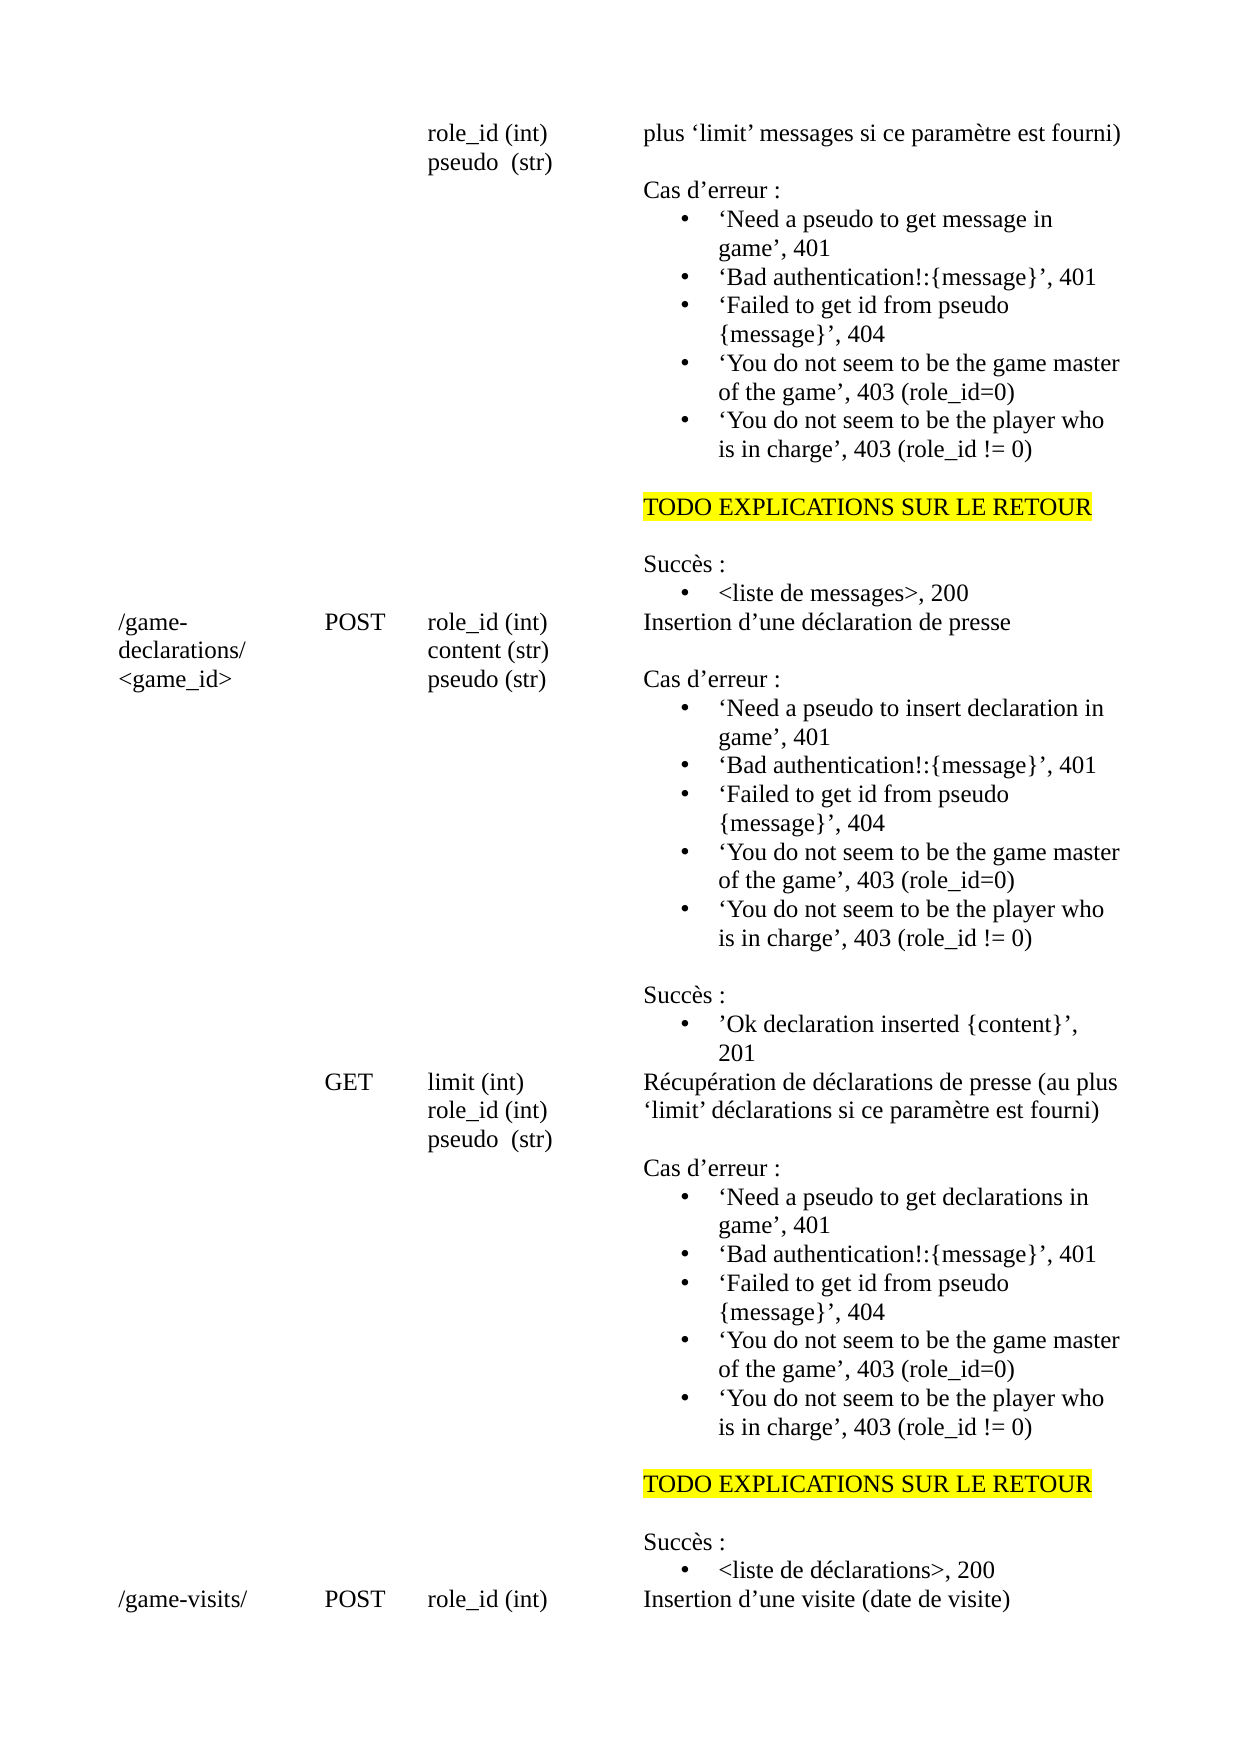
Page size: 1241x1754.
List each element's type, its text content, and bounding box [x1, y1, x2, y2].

table_cell /game-declarations/<game_id> [118, 607, 324, 1584]
table_cell limit (int) role_id (int) pseudo (str) [428, 1067, 643, 1584]
table_cell Insertion d’une visite (date de visite) [643, 1584, 1122, 1636]
table_cell Insertion d’une déclaration de presse Cas d’erreur : ‘Need a pseudo to insert declaration in game’, 401 ‘Bad authentication!:{message}’, 401 ‘Failed to get id from pseudo {message}’, 404 ‘You do not seem to be the game master of the game’, 403 (role_id=0) ‘You do not seem to be the player who is in charge’, 403 (role_id != 0) Succès : ’Ok declaration inserted {content}’, 201 [643, 607, 1122, 1067]
table_cell role_id (int) [428, 1584, 643, 1636]
table_cell [324, 118, 427, 607]
table_cell [118, 118, 324, 607]
table_cell GET [324, 1067, 427, 1584]
table_cell POST [324, 1584, 427, 1636]
table_cell POST [324, 607, 427, 1067]
table_cell /game-visits/ [118, 1584, 324, 1636]
table_cell plus ‘limit’ messages si ce paramètre est fourni) Cas d’erreur : ‘Need a pseudo to get message in game’, 401 ‘Bad authentication!:{message}’, 401 ‘Failed to get id from pseudo {message}’, 404 ‘You do not seem to be the game master of the game’, 403 (role_id=0) ‘You do not seem to be the player who is in charge’, 403 (role_id != 0) TODO EXPLICATIONS SUR LE RETOUR Succès : <liste de messages>, 200 [643, 118, 1122, 607]
table_cell role_id (int) pseudo (str) [428, 118, 643, 607]
table_cell role_id (int) content (str) pseudo (str) [428, 607, 643, 1067]
table_cell Récupération de déclarations de presse (au plus ‘limit’ déclarations si ce paramètre est fourni) Cas d’erreur : ‘Need a pseudo to get declarations in game’, 401 ‘Bad authentication!:{message}’, 401 ‘Failed to get id from pseudo {message}’, 404 ‘You do not seem to be the game master of the game’, 403 (role_id=0) ‘You do not seem to be the player who is in charge’, 403 (role_id != 0) TODO EXPLICATIONS SUR LE RETOUR Succès : <liste de déclarations>, 200 [643, 1067, 1122, 1584]
